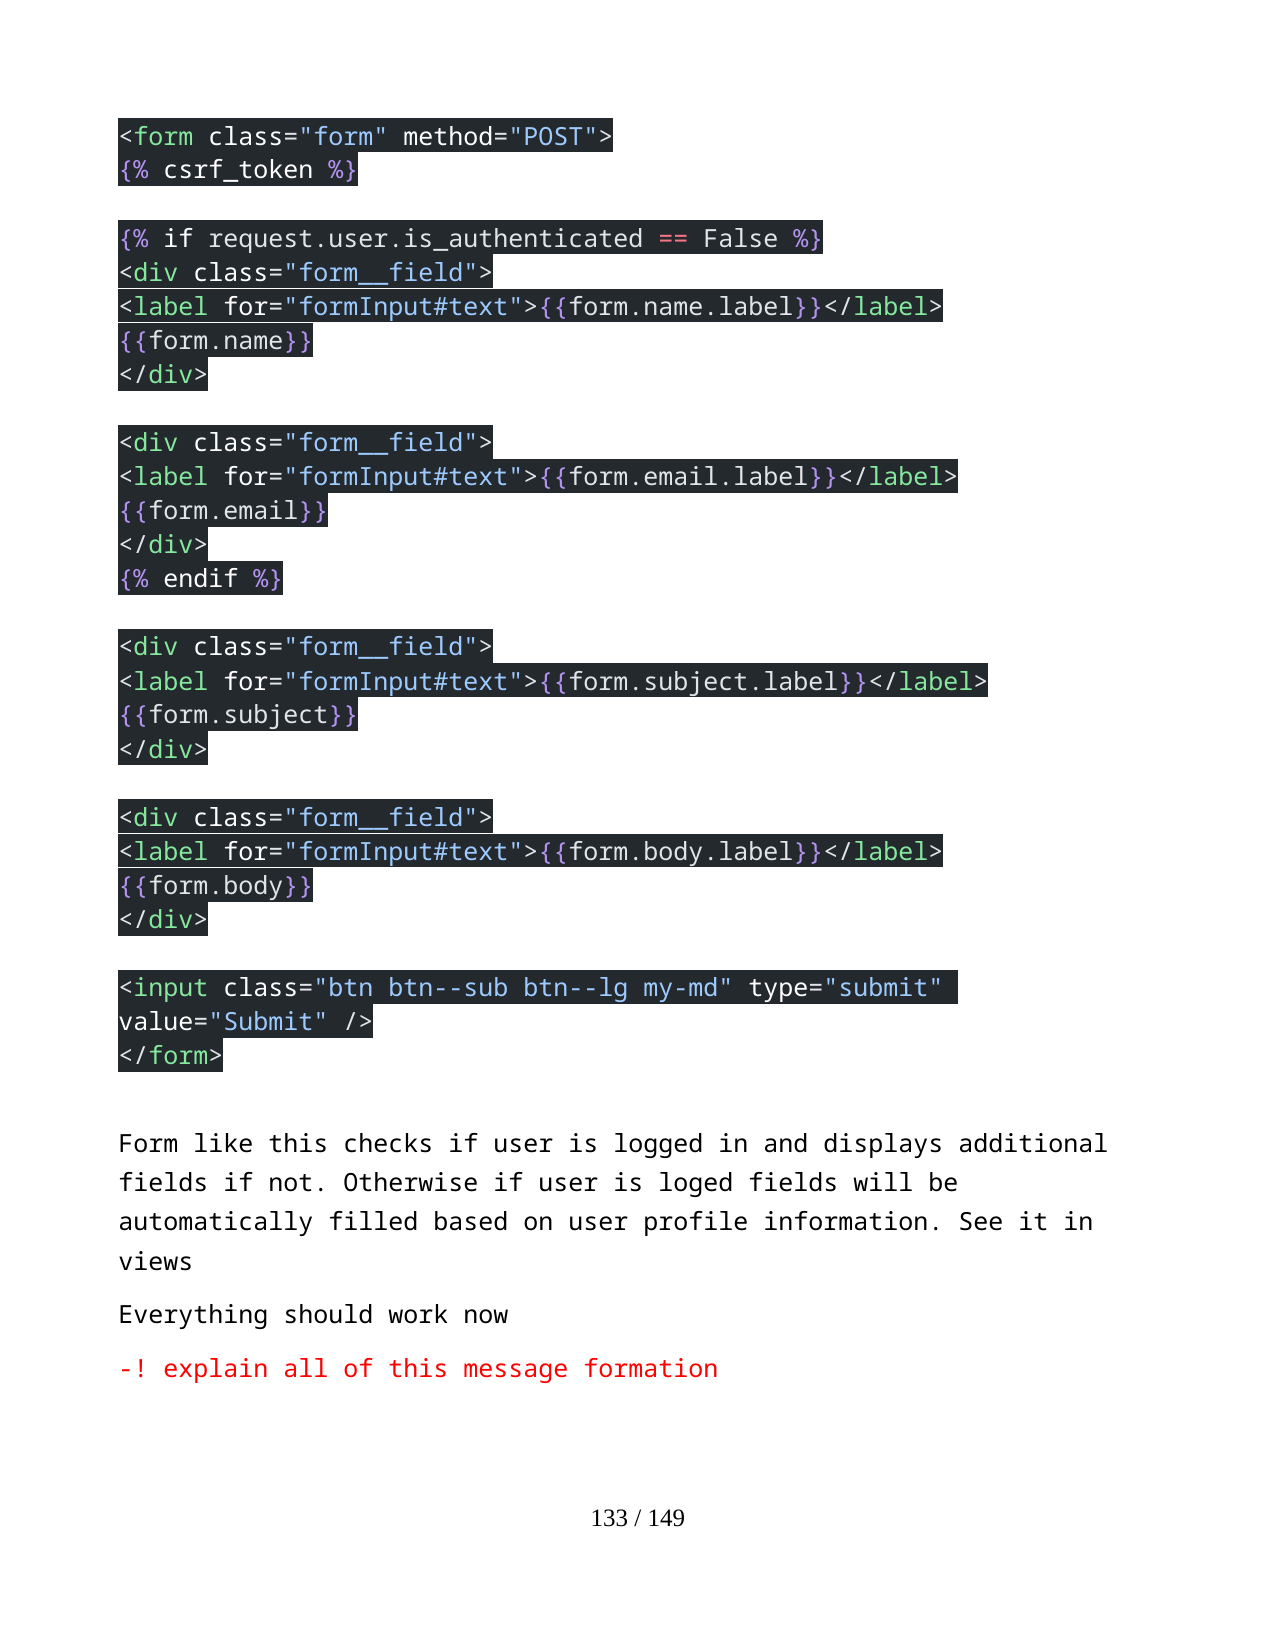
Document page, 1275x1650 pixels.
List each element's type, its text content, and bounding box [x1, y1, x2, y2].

text <label for="formInput#text">{{form.body.label}}</label> [118, 833, 1157, 867]
text -! explain all of this message formation [118, 1351, 1157, 1385]
text </div> [118, 357, 1157, 391]
text Everything should work now [118, 1297, 1157, 1331]
text {% endif %} [118, 561, 1157, 595]
text {% if request.user.is_authenticated == False %} [118, 220, 1157, 254]
text {{form.subject}} [118, 697, 1157, 731]
text </form> [118, 1038, 1157, 1072]
text <form class="form" method="POST"> [118, 118, 1157, 152]
text {{form.body}} [118, 867, 1157, 902]
text {% csrf_token %} [118, 152, 1157, 186]
text {{form.name}} [118, 322, 1157, 357]
text <div class="form__field"> [118, 425, 1157, 459]
text <input class="btn btn--sub btn--lg my-md" type="submit" value="Submit" /> [118, 970, 1157, 1038]
text {{form.email}} [118, 493, 1157, 527]
text <div class="form__field"> [118, 254, 1157, 288]
text <div class="form__field"> [118, 629, 1157, 663]
text </div> [118, 527, 1157, 561]
text </div> [118, 731, 1157, 765]
text </div> [118, 902, 1157, 936]
text <label for="formInput#text">{{form.email.label}}</label> [118, 459, 1157, 493]
text <label for="formInput#text">{{form.subject.label}}</label> [118, 663, 1157, 697]
text Form like this checks if user is logged in and displays additional fields if not. Otherwise if user is loged fields will be automatically filled based on user profile information. See it in views [118, 1126, 1157, 1277]
text <label for="formInput#text">{{form.name.label}}</label> [118, 288, 1157, 322]
text <div class="form__field"> [118, 799, 1157, 833]
